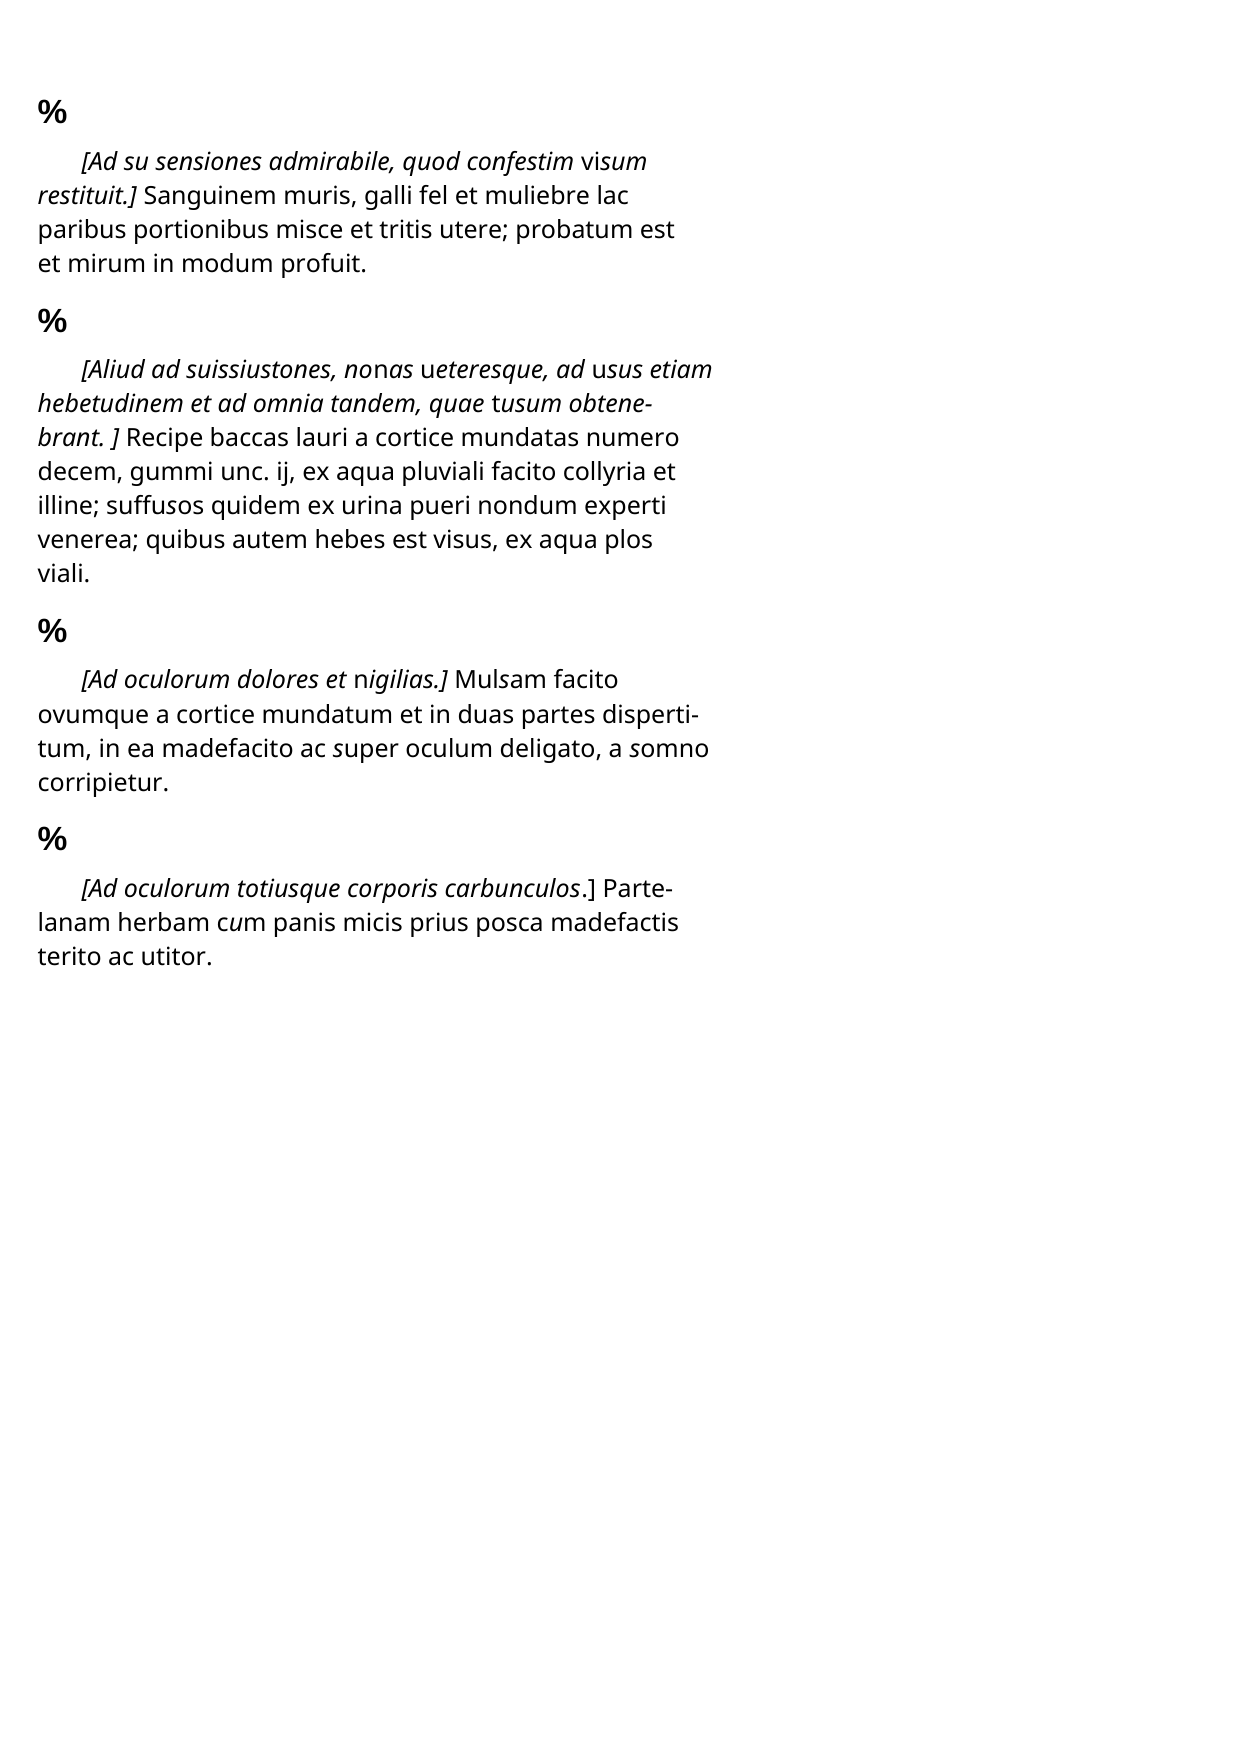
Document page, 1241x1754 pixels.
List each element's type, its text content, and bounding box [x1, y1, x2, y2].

text [Ad oculorum totiusque corporis carbunculos.] Parte- lanam herbam cum panis micis prius posca madefactis terito ac utitor. [37, 870, 1203, 973]
subtitle % [37, 92, 1203, 131]
subtitle % [37, 819, 1203, 858]
subtitle % [37, 301, 1203, 339]
text [Aliud ad suissiustones, nonas ueteresque, ad usus etiam hebetudinem et ad omnia tandem, quae tusum obtene- brant. ] Recipe baccas lauri a cortice mundatas numero decem, gummi unc. ij, ex aqua pluviali facito collyria et illine; suffusos quidem ex urina pueri nondum experti venerea; quibus autem hebes est visus, ex aqua plos viali. [37, 352, 1203, 590]
subtitle % [37, 611, 1203, 650]
text [Ad su sensiones admirabile, quod confestim visum restituit.] Sanguinem muris, galli fel et muliebre lac paribus portionibus misce et tritis utere; probatum est et mirum in modum profuit. [37, 143, 1203, 280]
text [Ad oculorum dolores et nigilias.] Mulsam facito ovumque a cortice mundatum et in duas partes disperti- tum, in ea madefacito ac super oculum deligato, a somno corripietur. [37, 662, 1203, 798]
